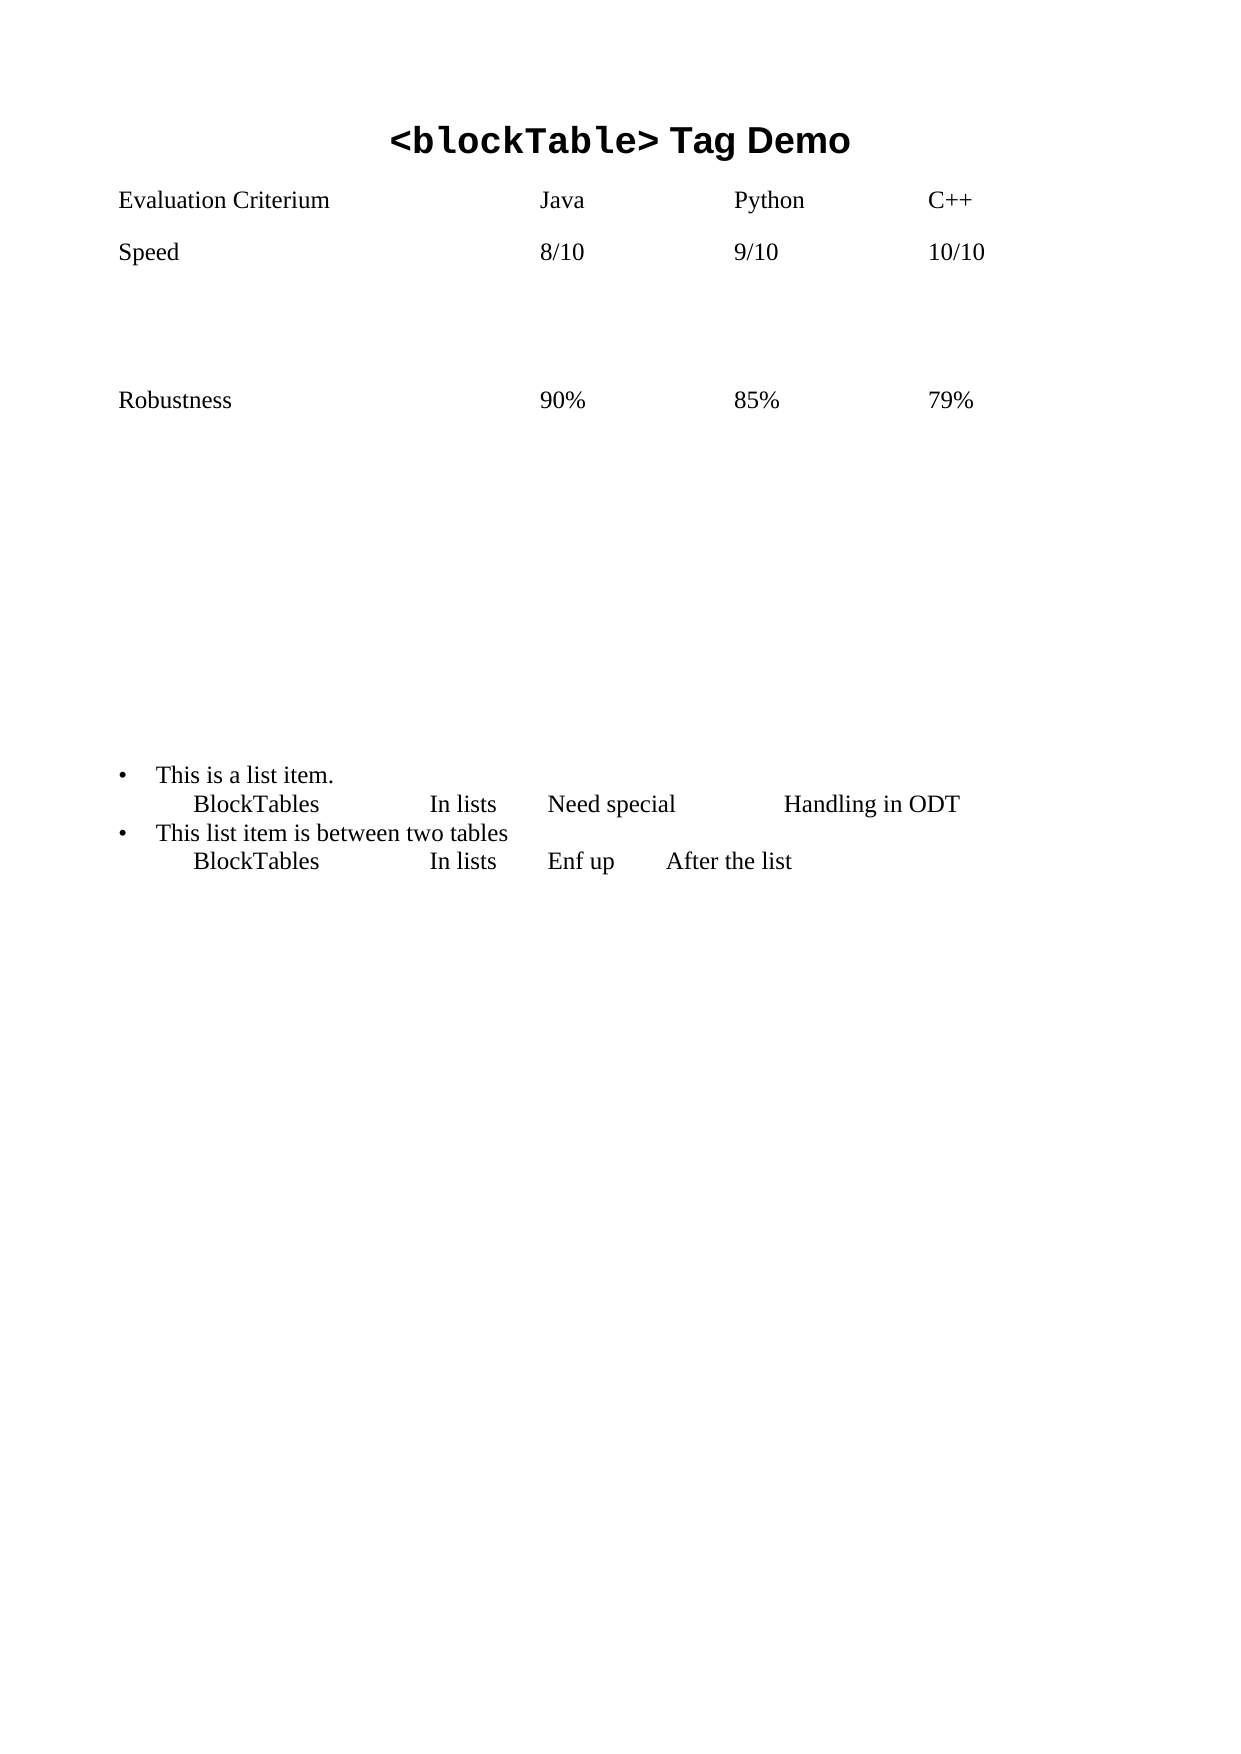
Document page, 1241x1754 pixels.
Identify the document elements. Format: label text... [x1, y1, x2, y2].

table_cell 9/10 [734, 238, 928, 385]
table_cell 10/10 [928, 238, 1122, 385]
table_header Python [734, 185, 928, 237]
table_cell 90% [540, 385, 734, 760]
list BlockTables In lists Need special Handling in ODT [156, 789, 1122, 818]
table_cell Robustness [118, 385, 540, 760]
list This is a list item. [118, 760, 1122, 789]
table_cell 8/10 [540, 238, 734, 385]
table_cell 85% [734, 385, 928, 760]
table_cell 79% [928, 385, 1122, 760]
title <blockTable> Tag Demo [118, 118, 1122, 164]
table_cell Speed [118, 238, 540, 385]
table_header Java [540, 185, 734, 237]
table_header Evaluation Criterium [118, 185, 540, 237]
list This list item is between two tables [118, 818, 1122, 846]
list BlockTables In lists Enf up After the list [156, 846, 1122, 875]
table_header C++ [928, 185, 1122, 237]
